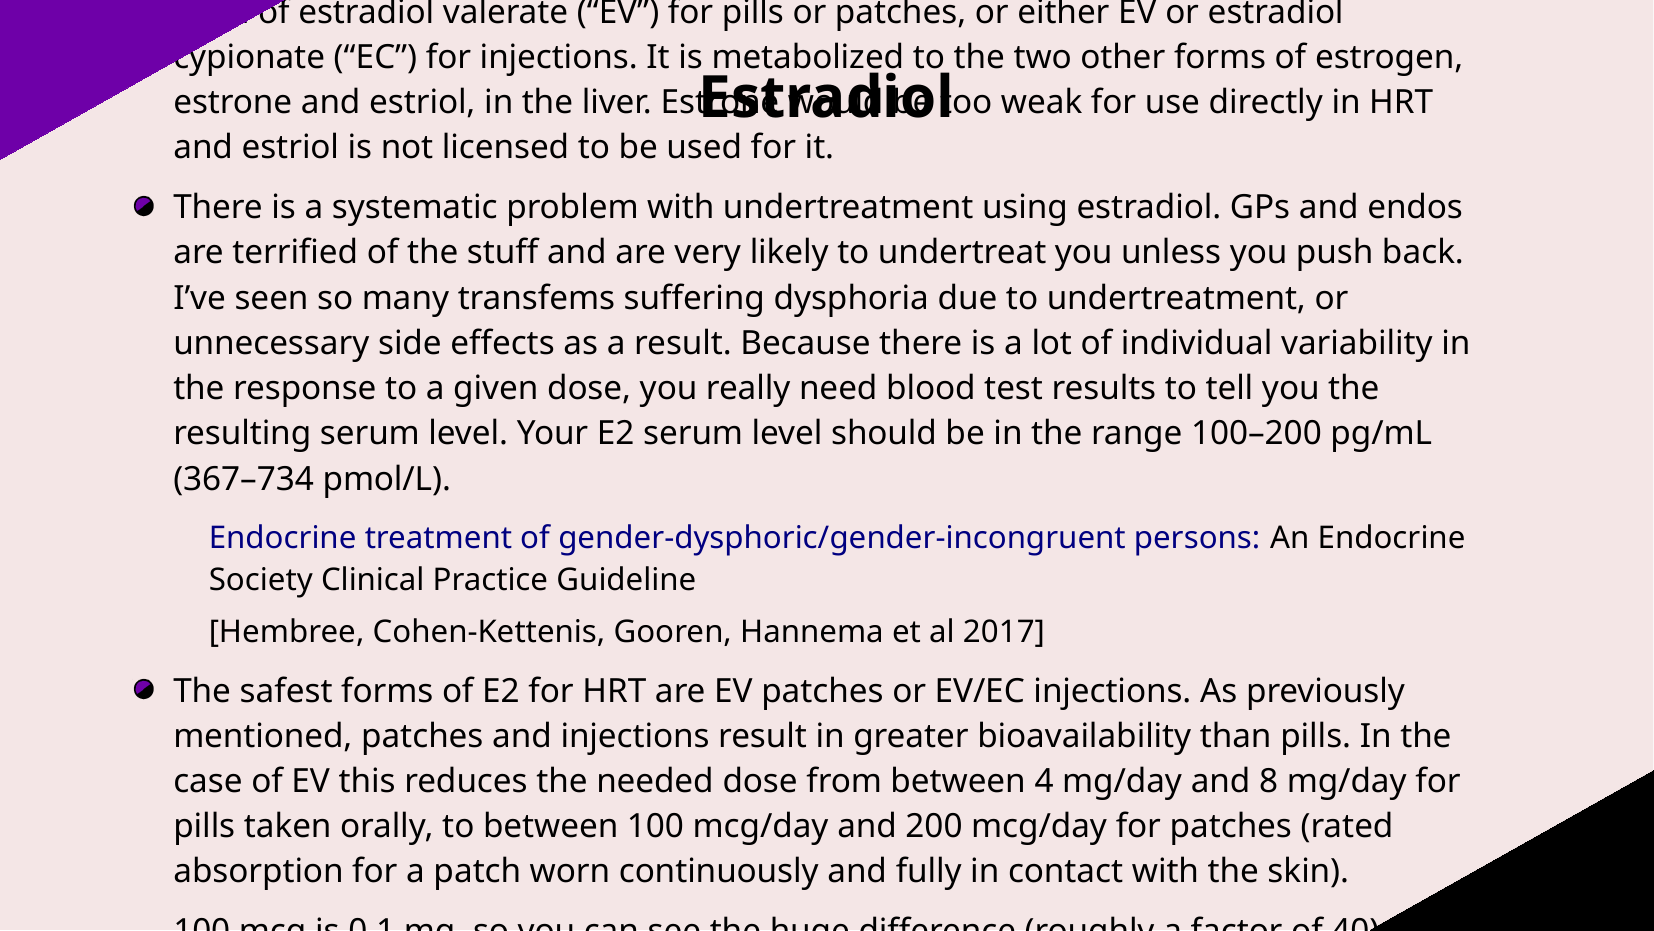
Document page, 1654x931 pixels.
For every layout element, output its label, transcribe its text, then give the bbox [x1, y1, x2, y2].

subtitle The form of estrogen used in HRT is called estradiol (“E2”). It is usually taken in the form of estradiol valerate (“EV”) for pills or patches, or either EV or estradiol cypionate (“EC”) for injections. It is metabolized to the two other forms of estrogen, estrone and estriol, in the liver. Estrone would be too weak for use directly in HRT and estriol is not licensed to be used for it. There is a systematic problem with undertreatment using estradiol. GPs and endos are terrified of the stuff and are very likely to undertreat you unless you push back. I’ve seen so many transfems suffering dysphoria due to undertreatment, or unnecessary side effects as a result. Because there is a lot of individual variability in the response to a given dose, you really need blood test results to tell you the resulting serum level. Your E2 serum level should be in the range 100–200 pg/mL (367–734 pmol/L). Endocrine treatment of gender-dysphoric/gender-incongruent persons: An Endocrine Society Clinical Practice Guideline [Hembree, Cohen-Kettenis, Gooren, Hannema et al 2017] The safest forms of E2 for HRT are EV patches or EV/EC injections. As previously mentioned, patches and injections result in greater bioavailability than pills. In the case of EV this reduces the needed dose from between 4 mg/day and 8 mg/day for pills taken orally, to between 100 mcg/day and 200 mcg/day for patches (rated absorption for a patch worn continuously and fully in contact with the skin). 100 mcg is 0.1 mg, so you can see the huge difference (roughly a factor of 40) that the greater bioavailability makes. For injections, 2 mg/week would be typical, so the average dose over time is roughly on the same order as for patches (285 mcg/day of EC in that case, although EV and EC doses are not quite comparable). [132, 141, 1487, 890]
text_box [0, 0, 284, 160]
title Estradiol [82, 35, 1571, 154]
text_box [1370, 770, 1654, 931]
